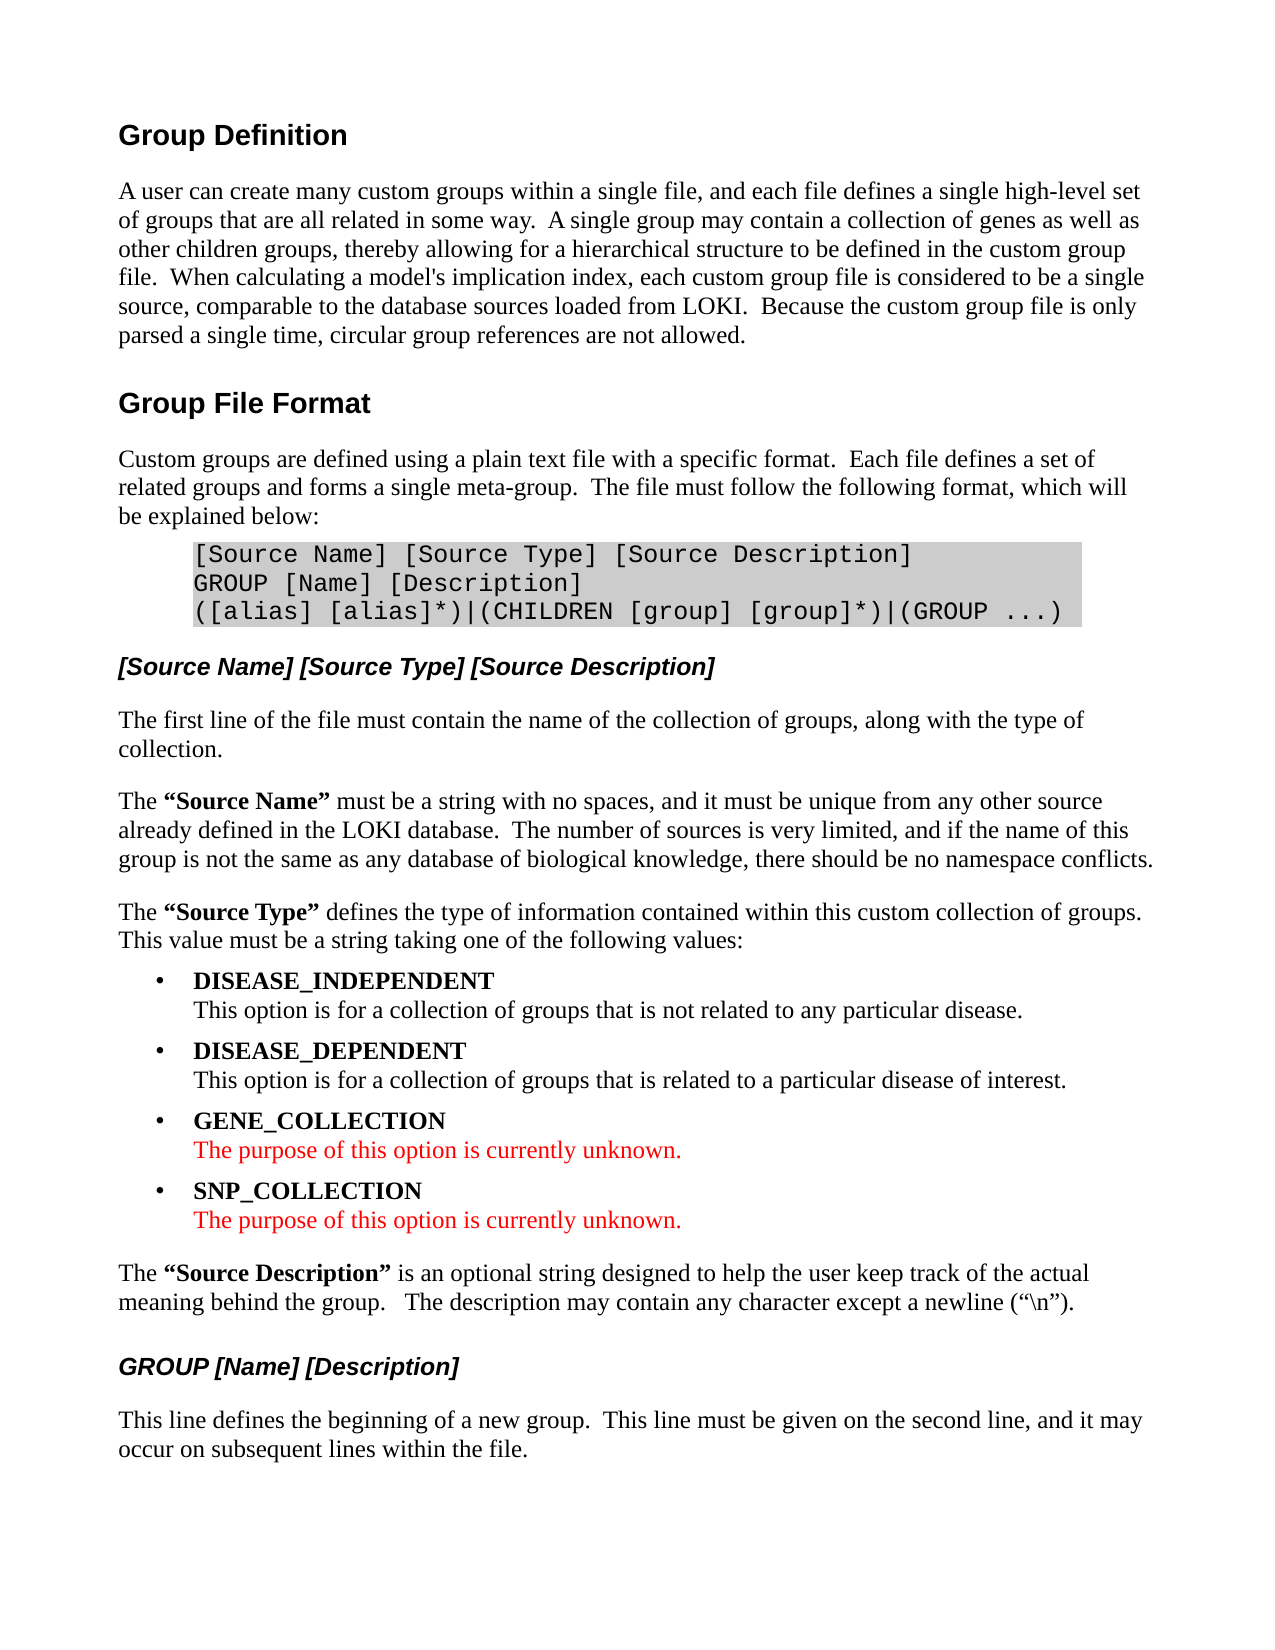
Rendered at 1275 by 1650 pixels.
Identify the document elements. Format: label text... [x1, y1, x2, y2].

list DISEASE_DEPENDENT This option is for a collection of groups that is related to a particular disease of interest. [156, 1036, 1157, 1093]
text The first line of the file must contain the name of the collection of groups, along with the type of collection. [118, 705, 1157, 762]
text Custom groups are defined using a plain text file with a specific format. Each file defines a set of related groups and forms a single meta-group. The file must follow the following format, which will be explained below: [118, 444, 1157, 530]
text The “Source Type” defines the type of information contained within this custom collection of groups. This value must be a string taking one of the following values: [118, 897, 1157, 954]
text ([alias] [alias]*)|(CHILDREN [group] [group]*)|(GROUP ...) [193, 598, 1082, 627]
subtitle [Source Name] [Source Type] [Source Description] [118, 652, 1157, 680]
subtitle Group Definition [118, 118, 1157, 152]
list GENE_COLLECTION The purpose of this option is currently unknown. [156, 1106, 1157, 1163]
text A user can create many custom groups within a single file, and each file defines a single high-level set of groups that are all related in some way. A single group may contain a collection of genes as well as other children groups, thereby allowing for a hierarchical structure to be defined in the custom group file. When calculating a model's implication index, each custom group file is considered to be a single source, comparable to the database sources loaded from LOKI. Because the custom group file is only parsed a single time, circular group references are not allowed. [118, 176, 1157, 349]
list DISEASE_INDEPENDENT This option is for a collection of groups that is not related to any particular disease. [156, 966, 1157, 1023]
text The “Source Description” is an optional string designed to help the user keep track of the actual meaning behind the group. The description may contain any character except a newline (“\n”). [118, 1258, 1157, 1316]
list SNP_COLLECTION The purpose of this option is currently unknown. [156, 1176, 1157, 1233]
text [Source Name] [Source Type] [Source Description] [193, 542, 1082, 570]
subtitle GROUP [Name] [Description] [118, 1352, 1157, 1381]
text This line defines the beginning of a new group. This line must be given on the second line, and it may occur on subsequent lines within the file. [118, 1406, 1157, 1463]
text GROUP [Name] [Description] [193, 570, 1082, 598]
subtitle Group File Format [118, 386, 1157, 419]
text The “Source Name” must be a string with no spaces, and it must be unique from any other source already defined in the LOKI database. The number of sources is very limited, and if the name of this group is not the same as any database of biological knowledge, there should be no namespace conflicts. [118, 786, 1157, 873]
